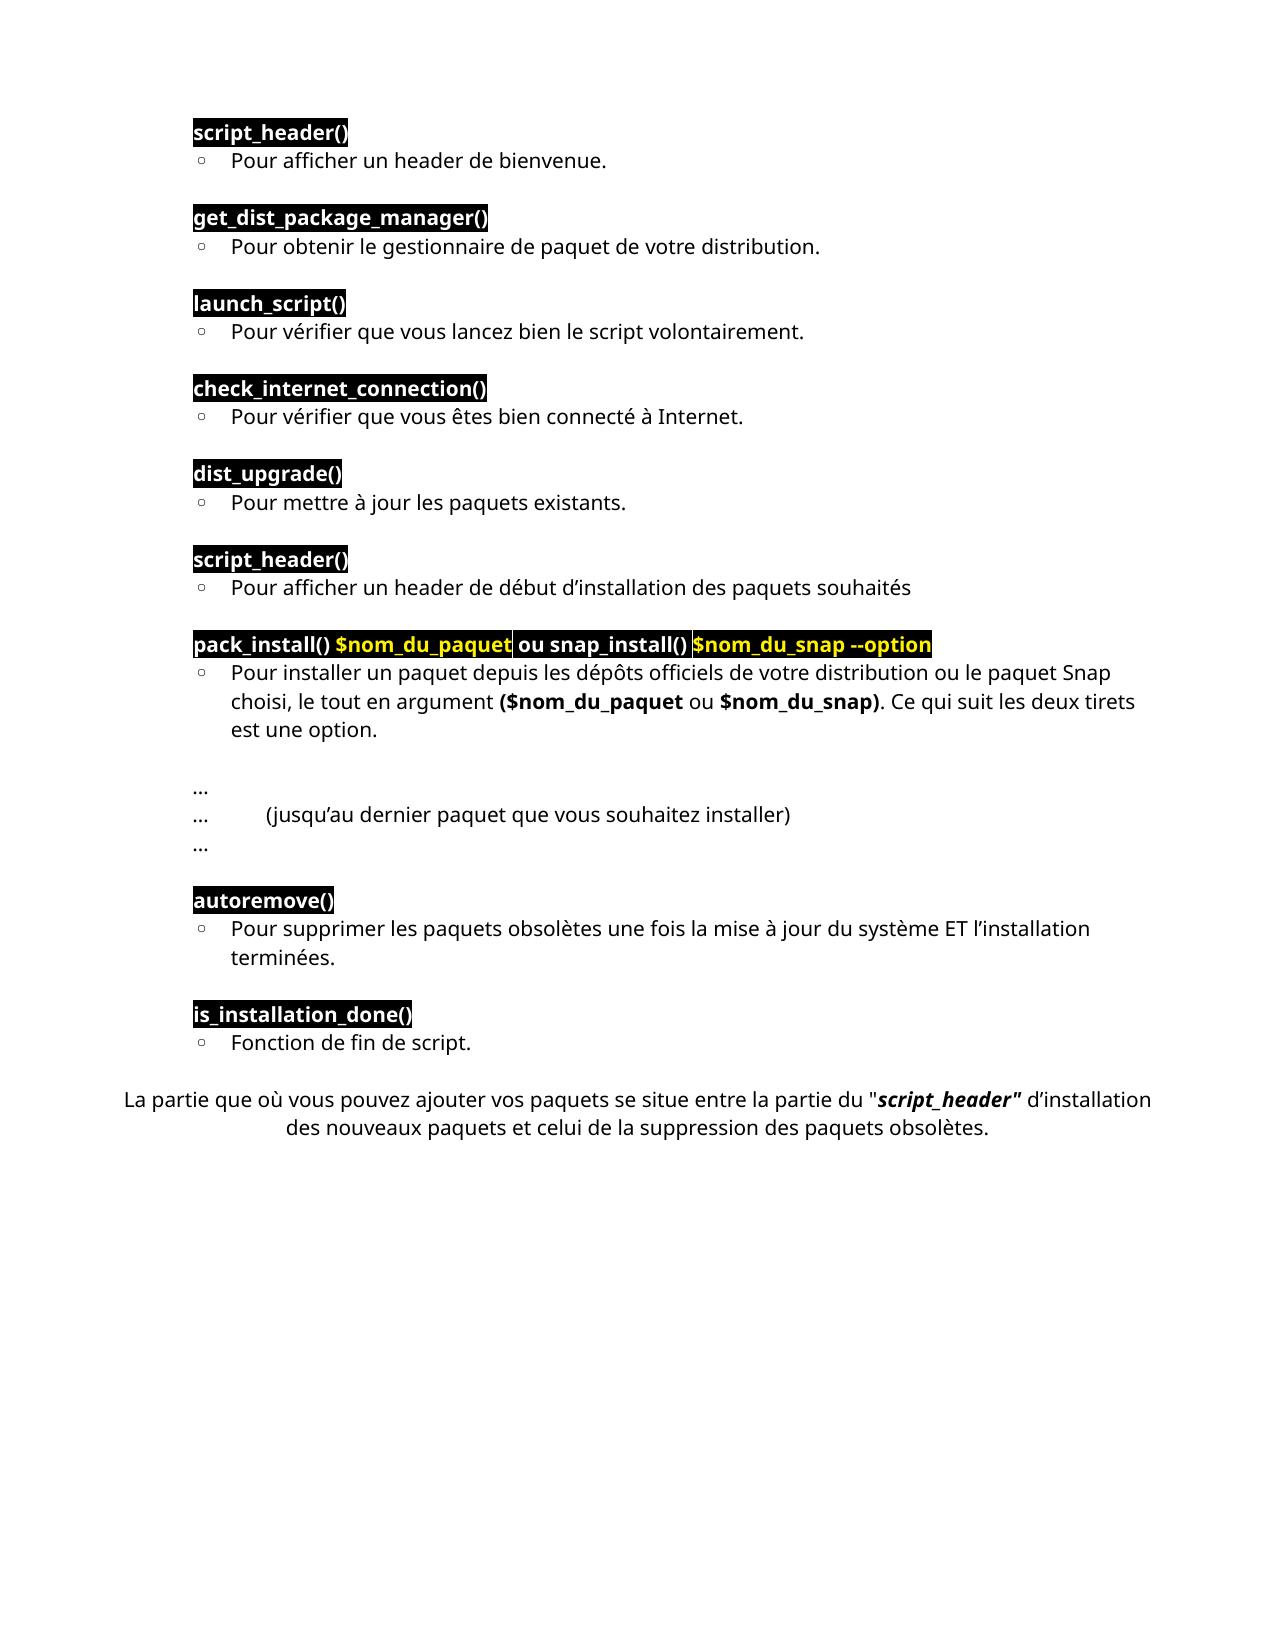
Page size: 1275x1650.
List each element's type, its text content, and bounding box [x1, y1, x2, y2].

list pack_install() $nom_du_paquet ou snap_install() $nom_du_snap --option [156, 630, 1157, 658]
list launch_script() [156, 289, 1157, 317]
text … (jusqu’au dernier paquet que vous souhaitez installer) [118, 801, 1157, 829]
list autoremove() [156, 886, 1157, 914]
list Pour vérifier que vous lancez bien le script volontairement. [193, 317, 1157, 346]
list script_header() [156, 545, 1157, 573]
text … [118, 772, 1157, 801]
list Pour mettre à jour les paquets existants. [193, 488, 1157, 516]
list Pour afficher un header de bienvenue. [193, 147, 1157, 175]
text La partie que où vous pouvez ajouter vos paquets se situe entre la partie du "script_header" d’installation des nouveaux paquets et celui de la suppression des paquets obsolètes. [118, 1085, 1157, 1142]
text … [118, 829, 1157, 857]
list Pour installer un paquet depuis les dépôts officiels de votre distribution ou le paquet Snap choisi, le tout en argument ($nom_du_paquet ou $nom_du_snap). Ce qui suit les deux tirets est une option. [193, 658, 1157, 744]
list check_internet_connection() [156, 374, 1157, 402]
list Pour vérifier que vous êtes bien connecté à Internet. [193, 402, 1157, 431]
list dist_upgrade() [156, 459, 1157, 488]
list Pour obtenir le gestionnaire de paquet de votre distribution. [193, 232, 1157, 260]
list Pour supprimer les paquets obsolètes une fois la mise à jour du système ET l’installation terminées. [193, 914, 1157, 971]
list script_header() [156, 118, 1157, 147]
list get_dist_package_manager() [156, 203, 1157, 232]
list is_installation_done() [156, 1000, 1157, 1028]
list Fonction de fin de script. [193, 1028, 1157, 1057]
list Pour afficher un header de début d’installation des paquets souhaités [193, 573, 1157, 602]
